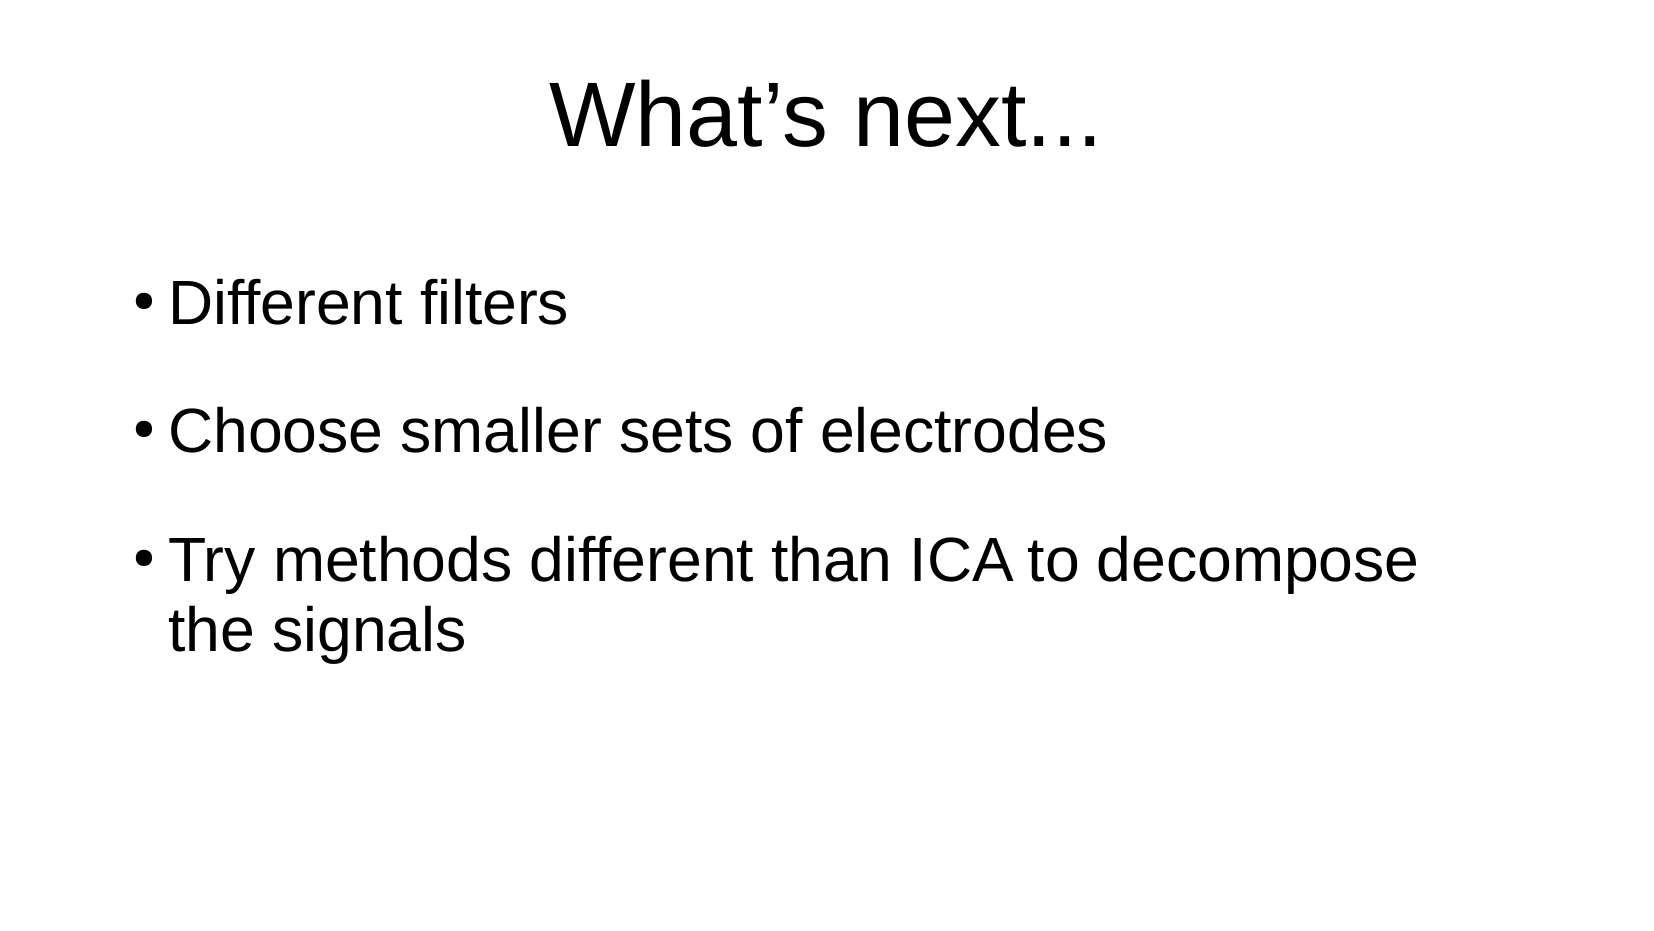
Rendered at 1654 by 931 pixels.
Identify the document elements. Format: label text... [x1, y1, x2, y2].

text_box Different filters Choose smaller sets of electrodes Try methods different than ICA to decompose the signals [118, 236, 1536, 798]
title What’s next... [82, 37, 1571, 193]
